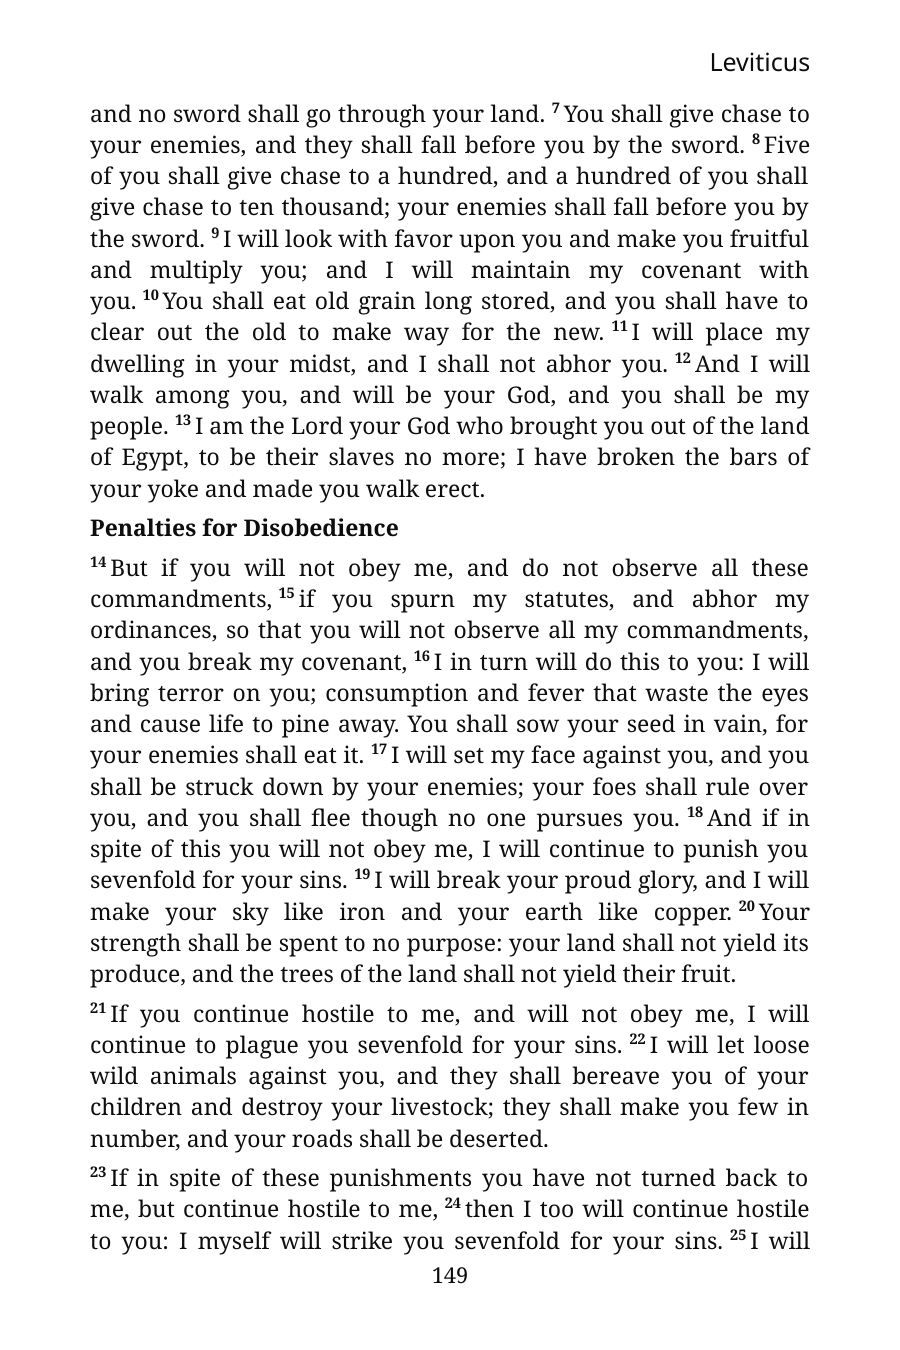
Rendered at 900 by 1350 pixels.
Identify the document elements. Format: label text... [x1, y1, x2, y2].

text Penalties for Disobedience [90, 512, 810, 543]
text 23 If in spite of these punishments you have not turned back to me, but continue hostile to me, 24 then I too will continue hostile to you: I myself will strike you sevenfold for your sins. 25 I will [90, 1162, 810, 1256]
text and no sword shall go through your land. 7 You shall give chase to your enemies, and they shall fall before you by the sword. 8 Five of you shall give chase to a hundred, and a hundred of you shall give chase to ten thousand; your enemies shall fall before you by the sword. 9 I will look with favor upon you and make you fruitful and multiply you; and I will maintain my covenant with you. 10 You shall eat old grain long stored, and you shall have to clear out the old to make way for the new. 11 I will place my dwelling in your midst, and I shall not abhor you. 12 And I will walk among you, and will be your God, and you shall be my people. 13 I am the Lord your God who brought you out of the land of Egypt, to be their slaves no more; I have broken the bars of your yoke and made you walk erect. [90, 97, 810, 504]
text 14 But if you will not obey me, and do not observe all these commandments, 15 if you spurn my statutes, and abhor my ordinances, so that you will not observe all my commandments, and you break my covenant, 16 I in turn will do this to you: I will bring terror on you; consumption and fever that waste the eyes and cause life to pine away. You shall sow your seed in vain, for your enemies shall eat it. 17 I will set my face against you, and you shall be struck down by your enemies; your foes shall rule over you, and you shall flee though no one pursues you. 18 And if in spite of this you will not obey me, I will continue to punish you sevenfold for your sins. 19 I will break your proud glory, and I will make your sky like iron and your earth like copper. 20 Your strength shall be spent to no purpose: your land shall not yield its produce, and the trees of the land shall not yield their fruit. [90, 552, 810, 989]
text 21 If you continue hostile to me, and will not obey me, I will continue to plague you sevenfold for your sins. 22 I will let loose wild animals against you, and they shall bereave you of your children and destroy your livestock; they shall make you few in number, and your roads shall be deserted. [90, 997, 810, 1154]
